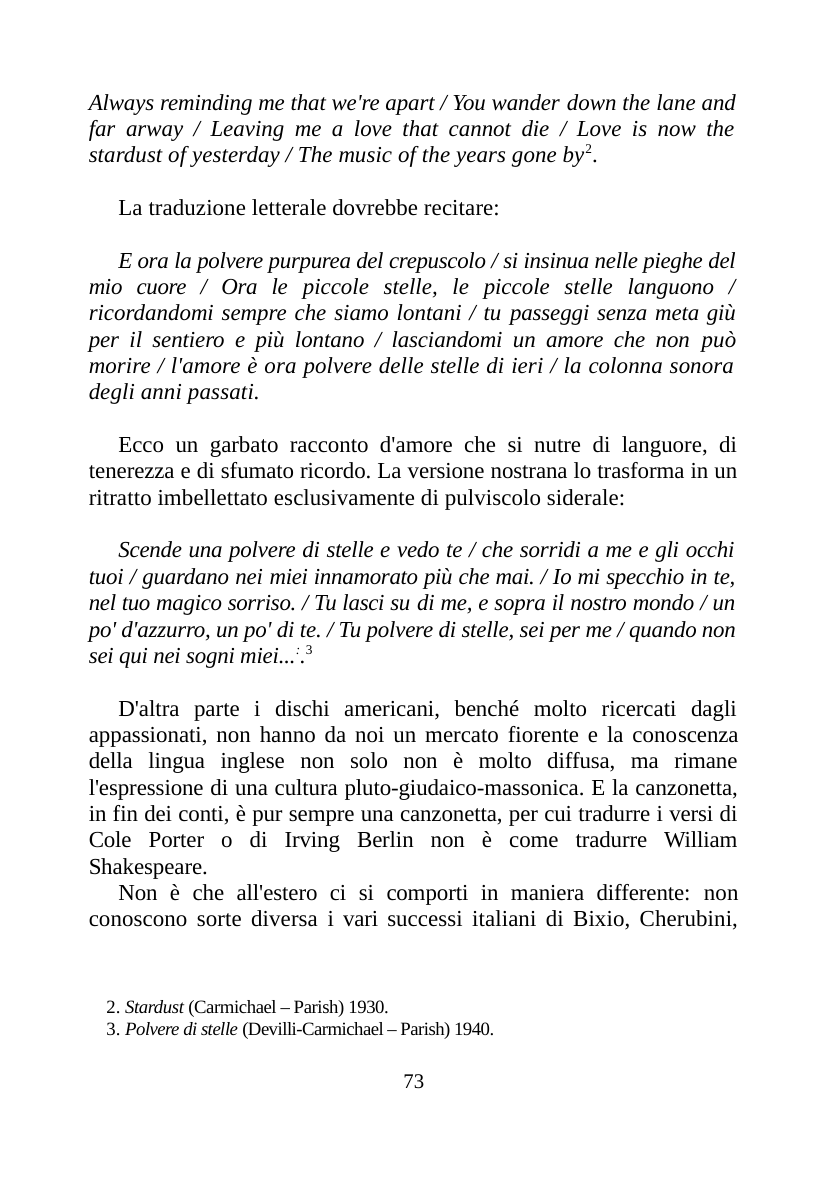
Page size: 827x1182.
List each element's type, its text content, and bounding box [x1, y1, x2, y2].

text Always reminding me that we're apart / You wander down the lane and far arway / Leaving me a love that cannot die / Love is now the stardust of yesterday / The music of the years gone by. [88, 88, 738, 168]
text Polvere di stelle (Devilli-Carmichael – Parish) 1940. [88, 1017, 738, 1039]
text Scende una polvere di stelle e vedo te / che sorridi a me e gli occhi tuoi / guardano nei miei innamorato più che mai. / Io mi specchio in te, nel tuo magico sorriso. / Tu lasci su di me, e sopra il nostro mondo / un po' d'azzurro, un po' di te. / Tu polvere di stelle, sei per me / quando non sei qui nei sogni miei...:. [88, 537, 738, 668]
text Non è che all'estero ci si comporti in maniera differente: non conoscono sorte diversa i vari successi italiani di Bixio, Cherubini, [88, 879, 738, 932]
text La traduzione letterale dovrebbe recitare: [88, 194, 738, 220]
text Ecco un garbato racconto d'amore che si nutre di languore, di tenerezza e di sfumato ricordo. La versione nostrana lo trasforma in un ritratto imbellettato esclusivamente di pulviscolo siderale: [88, 431, 738, 510]
text D'altra parte i dischi americani, benché molto ricercati dagli appassionati, non hanno da noi un mercato fiorente e la conoscenza della lingua inglese non solo non è molto diffusa, ma rimane l'espressione di una cultura pluto-giudaico-massonica. E la canzonetta, in fin dei conti, è pur sempre una canzonetta, per cui tradurre i versi di Cole Porter o di Irving Berlin non è come tradurre William Shakespeare. [88, 695, 738, 879]
text E ora la polvere purpurea del crepuscolo / si insinua nelle pieghe del mio cuore / Ora le piccole stelle, le piccole stelle languono / ricordandomi sempre che siamo lontani / tu passeggi senza meta giù per il sentiero e più lontano / lasciandomi un amore che non può morire / l'amore è ora polvere delle stelle di ieri / la colonna sonora degli anni passati. [88, 247, 738, 405]
text Stardust (Carmichael – Parish) 1930. [88, 996, 738, 1017]
